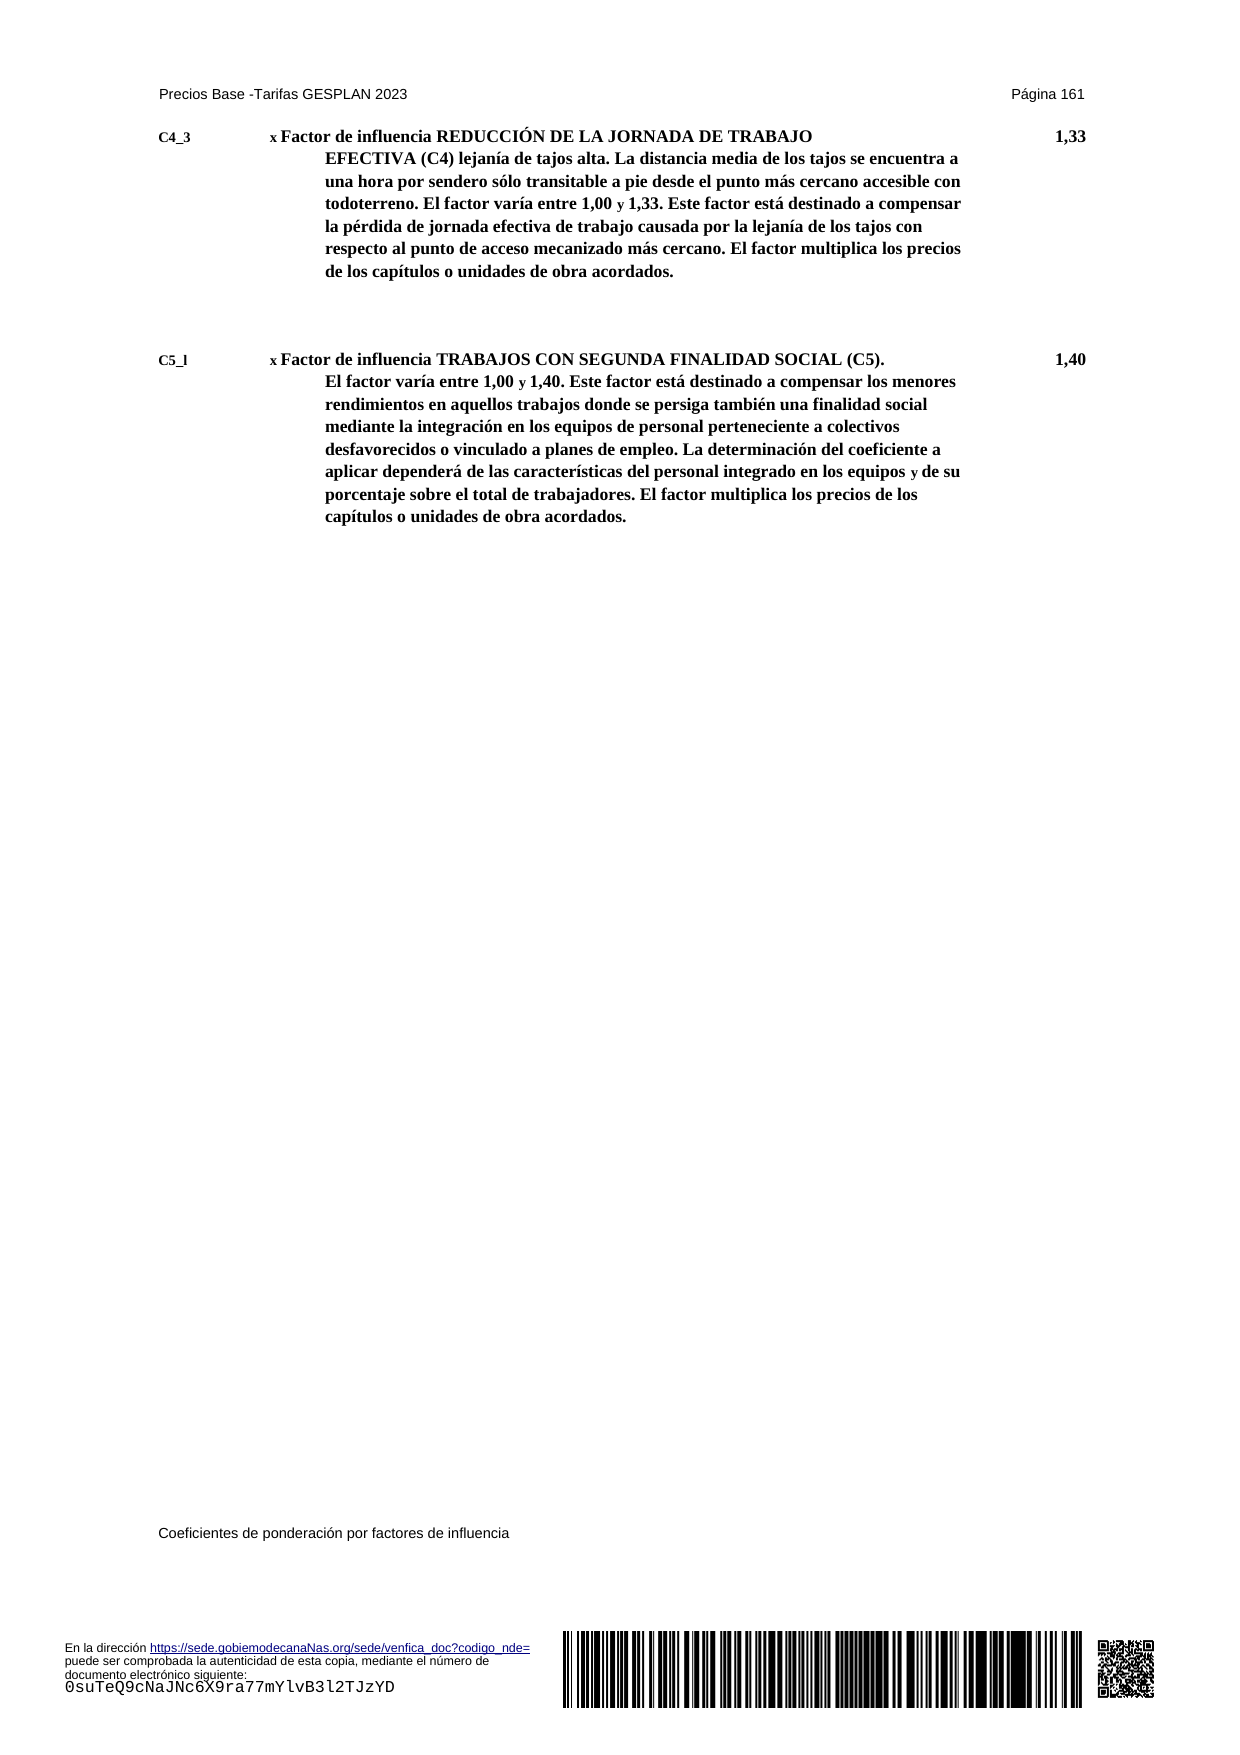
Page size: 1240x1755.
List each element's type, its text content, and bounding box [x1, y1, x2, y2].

text Coeficientes de ponderación por factores de influencia [158, 1526, 1093, 1541]
text EFECTIVA (C4) lejanía de tajos alta. La distancia media de los tajos se encuentra a una hora por sendero sólo transitable a pie desde el punto más cercano accesible con todoterreno. El factor varía entre 1,00 y 1,33. Este factor está destinado a compensar la pérdida de jornada efectiva de trabajo causada por la lejanía de los tajos con respecto al punto de acceso mecanizado más cercano. El factor multiplica los precios de los capítulos o unidades de obra acordados. [325, 147, 970, 282]
picture [563, 1631, 1159, 1708]
text El factor varía entre 1,00 y 1,40. Este factor está destinado a compensar los menores rendimientos en aquellos trabajos donde se persiga también una finalidad social mediante la integración en los equipos de personal perteneciente a colectivos desfavorecidos o vinculado a planes de empleo. La determinación del coeficiente a aplicar dependerá de las características del personal integrado en los equipos y de su porcentaje sobre el total de trabajadores. El factor multiplica los precios de los capítulos o unidades de obra acordados. [325, 369, 989, 527]
text En la dirección https://sede.gobiemodecanaNas.org/sede/venfica_doc?codigo_nde= puede ser comprobada la autenticidad de esta copia, mediante el número de documento electrónico siguiente: 0suTeQ9cNaJNc6X9ra77mYlvB3l2TJzYD [64, 1641, 534, 1695]
text C4_3 x Factor de influencia REDUCCIÓN DE LA JORNADA DE TRABAJO 1,33 [158, 124, 1093, 147]
text Precios Base -Tarifas GESPLAN 2023 [159, 88, 433, 102]
text Página 161 [1011, 88, 1091, 102]
text C5_l x Factor de influencia TRABAJOS CON SEGUNDA FINALIDAD SOCIAL (C5). 1,40 [158, 347, 1093, 369]
